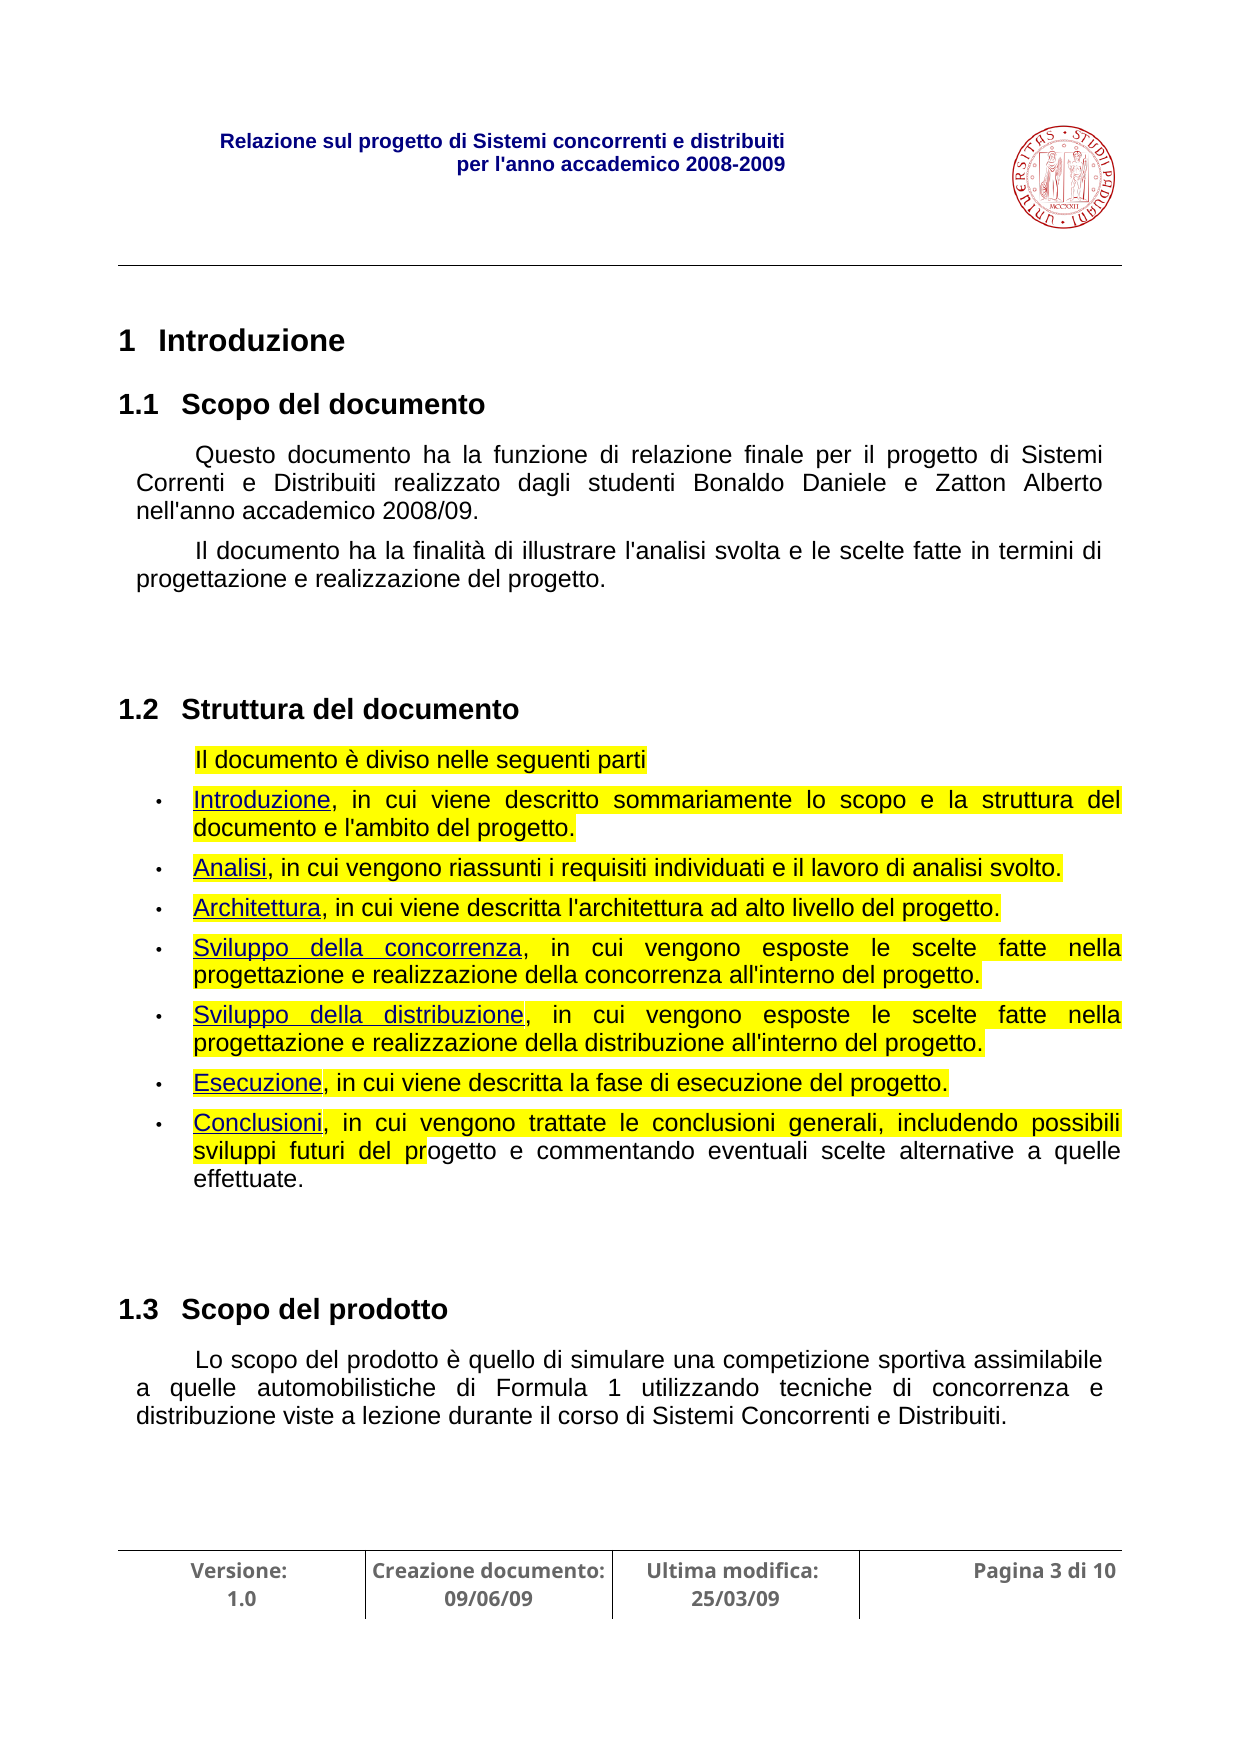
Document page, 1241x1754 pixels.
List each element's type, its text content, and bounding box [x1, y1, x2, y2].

subtitle Scopo del prodotto [118, 1293, 1122, 1325]
picture [1010, 123, 1117, 231]
text Questo documento ha la funzione di relazione finale per il progetto di Sistemi Correnti e Distribuiti realizzato dagli studenti Bonaldo Daniele e Zatton Alberto nell'anno accademico 2008/09. [136, 441, 1104, 525]
text Lo scopo del prodotto è quello di simulare una competizione sportiva assimilabile a quelle automobilistiche di Formula 1 utilizzando tecniche di concorrenza e distribuzione viste a lezione durante il corso di Sistemi Concorrenti e Distribuiti. [136, 1346, 1104, 1430]
text Il documento ha la finalità di illustrare l'analisi svolta e le scelte fatte in termini di progettazione e realizzazione del progetto. [136, 537, 1104, 593]
list Sviluppo della concorrenza, in cui vengono esposte le scelte fatte nella progettazione e realizzazione della concorrenza all'interno del progetto. [156, 933, 1122, 989]
subtitle Scopo del documento [118, 388, 1122, 421]
list Analisi, in cui vengono riassunti i requisiti individuati e il lavoro di analisi svolto. [156, 854, 1122, 882]
list Sviluppo della distribuzione, in cui vengono esposte le scelte fatte nella progettazione e realizzazione della distribuzione all'interno del progetto. [156, 1001, 1122, 1057]
subtitle Introduzione [118, 323, 1122, 358]
list Architettura, in cui viene descritta l'architettura ad alto livello del progetto. [156, 894, 1122, 922]
subtitle Struttura del documento [118, 693, 1122, 726]
list Introduzione, in cui viene descritto sommariamente lo scopo e la struttura del documento e l'ambito del progetto. [156, 786, 1122, 842]
list Esecuzione, in cui viene descritta la fase di esecuzione del progetto. [156, 1069, 1122, 1097]
text Il documento è diviso nelle seguenti parti [136, 746, 1104, 774]
list Conclusioni, in cui vengono trattate le conclusioni generali, includendo possibili sviluppi futuri del progetto e commentando eventuali scelte alternative a quelle effettuate. [156, 1109, 1122, 1192]
